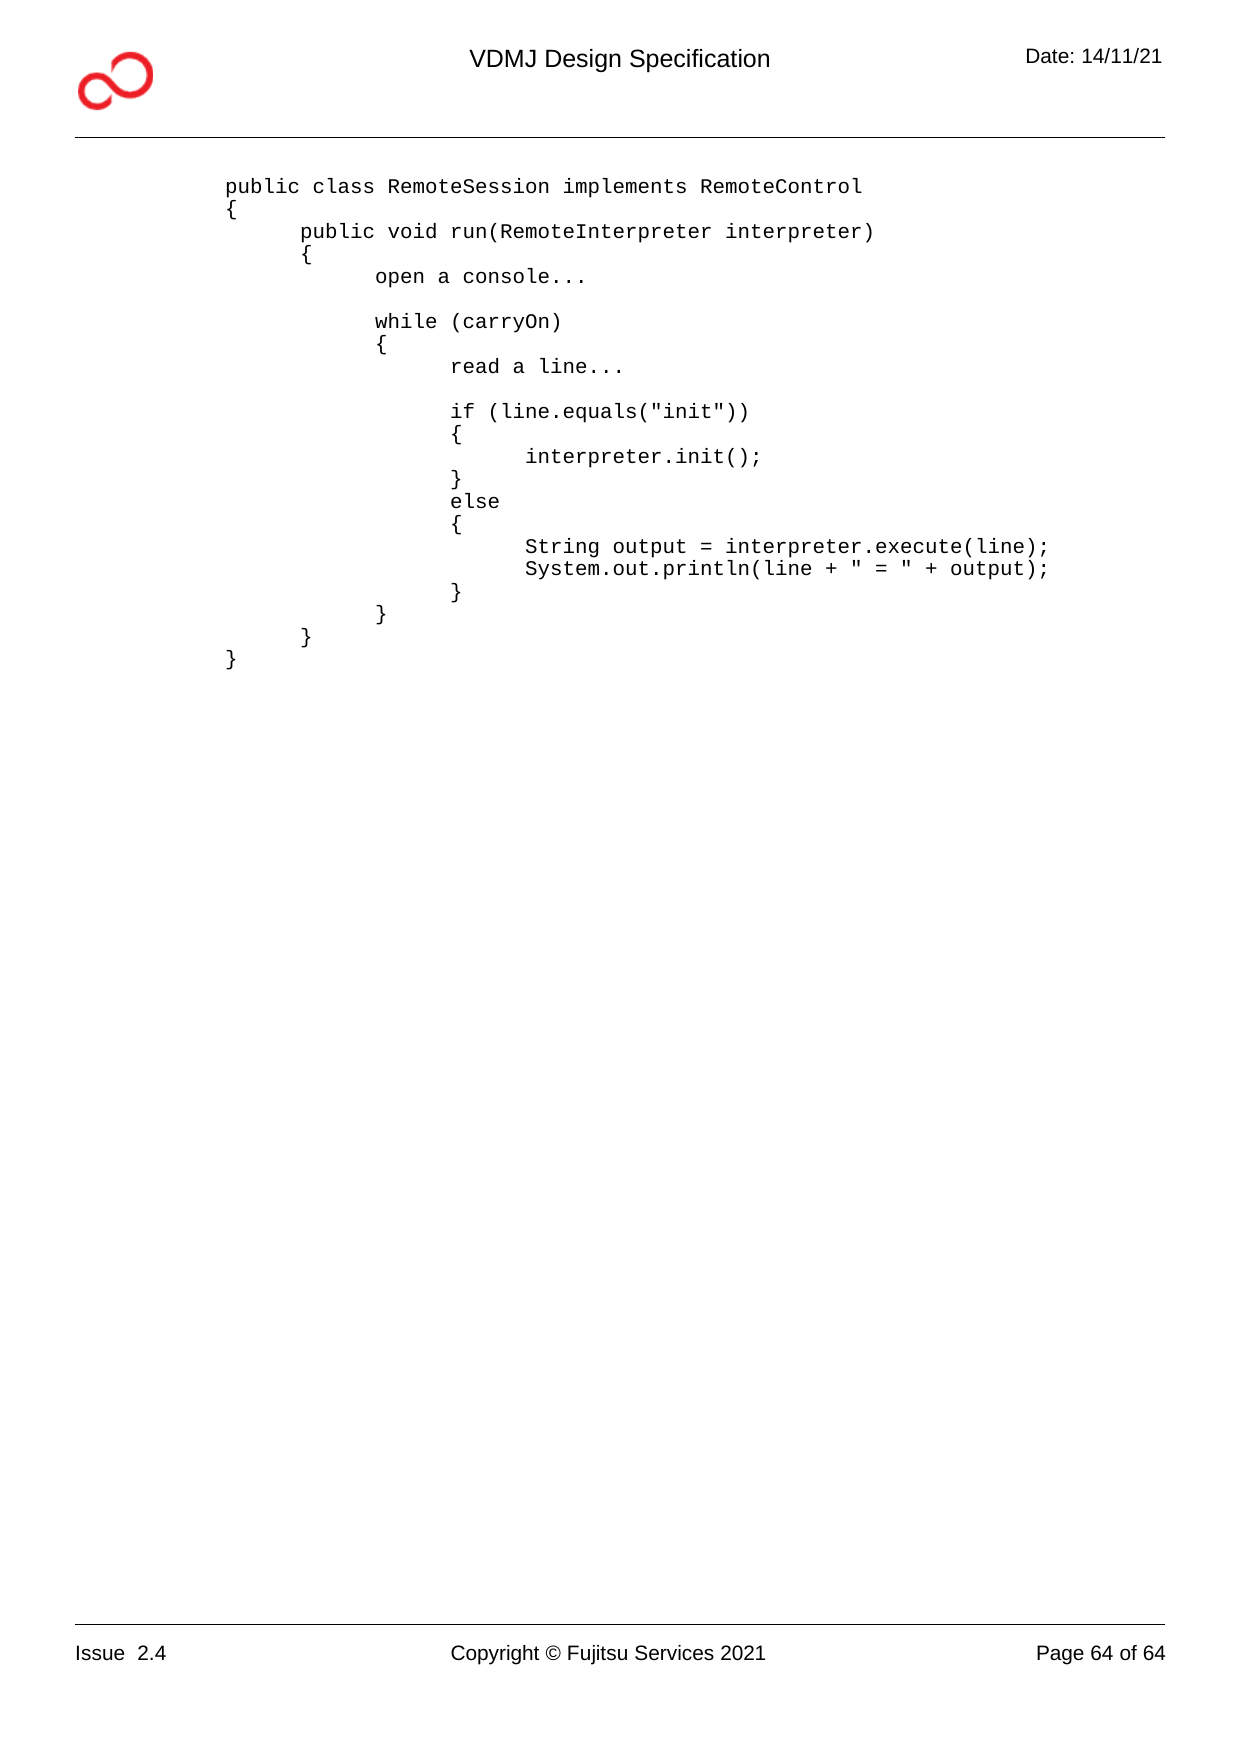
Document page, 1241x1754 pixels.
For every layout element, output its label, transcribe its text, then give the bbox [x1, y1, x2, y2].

text { [225, 333, 1165, 355]
text { [225, 198, 1165, 220]
text open a console... [225, 265, 1165, 288]
text } [225, 468, 1165, 490]
text System.out.println(line + " = " + output); [225, 558, 1165, 580]
text read a line... [225, 355, 1165, 378]
text if (line.equals("init")) [225, 400, 1165, 423]
text } [225, 580, 1165, 603]
text { [225, 423, 1165, 445]
text else [225, 490, 1165, 513]
picture [78, 44, 153, 120]
text } [225, 648, 1165, 670]
text { [225, 243, 1165, 265]
text { [225, 513, 1165, 535]
text } [225, 625, 1165, 648]
text public void run(RemoteInterpreter interpreter) [225, 220, 1165, 243]
text public class RemoteSession implements RemoteControl [225, 175, 1165, 198]
text while (carryOn) [225, 310, 1165, 333]
text String output = interpreter.execute(line); [225, 535, 1165, 558]
text } [225, 603, 1165, 625]
text interpreter.init(); [225, 445, 1165, 468]
